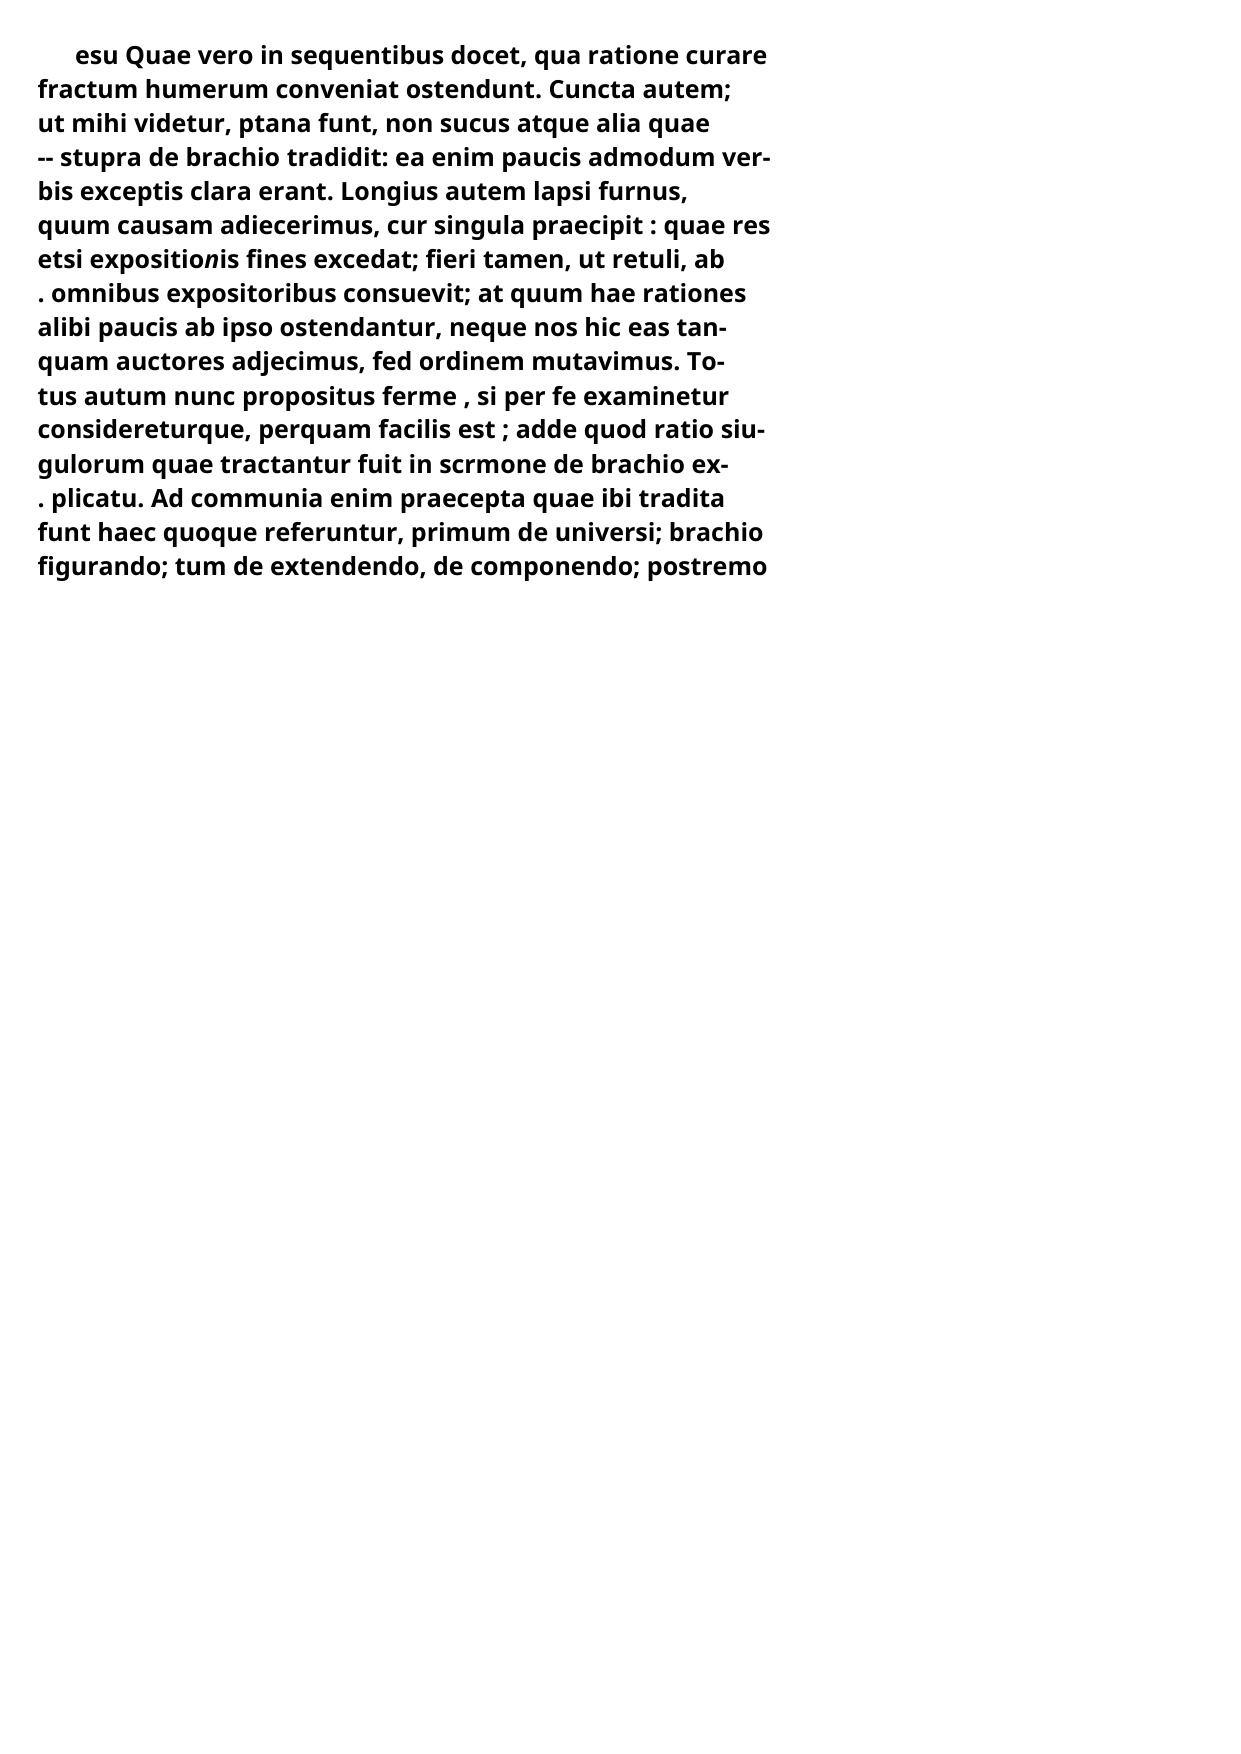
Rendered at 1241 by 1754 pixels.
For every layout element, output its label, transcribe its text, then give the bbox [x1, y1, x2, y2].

text esu Quae vero in sequentibus docet, qua ratione curare fractum humerum conveniat ostendunt. Cuncta autem; ut mihi videtur, ptana funt, non sucus atque alia quae -- stupra de brachio tradidit: ea enim paucis admodum ver- bis exceptis clara erant. Longius autem lapsi furnus, quum causam adiecerimus, cur singula praecipit : quae res etsi expositionis fines excedat; fieri tamen, ut retuli, ab . omnibus expositoribus consuevit; at quum hae rationes alibi paucis ab ipso ostendantur, neque nos hic eas tan- quam auctores adjecimus, fed ordinem mutavimus. To- tus autum nunc propositus ferme , si per fe examinetur considereturque, perquam facilis est ; adde quod ratio siu- gulorum quae tractantur fuit in scrmone de brachio ex- . plicatu. Ad communia enim praecepta quae ibi tradita funt haec quoque referuntur, primum de universi; brachio figurando; tum de extendendo, de componendo; postremo [37, 37, 1203, 582]
